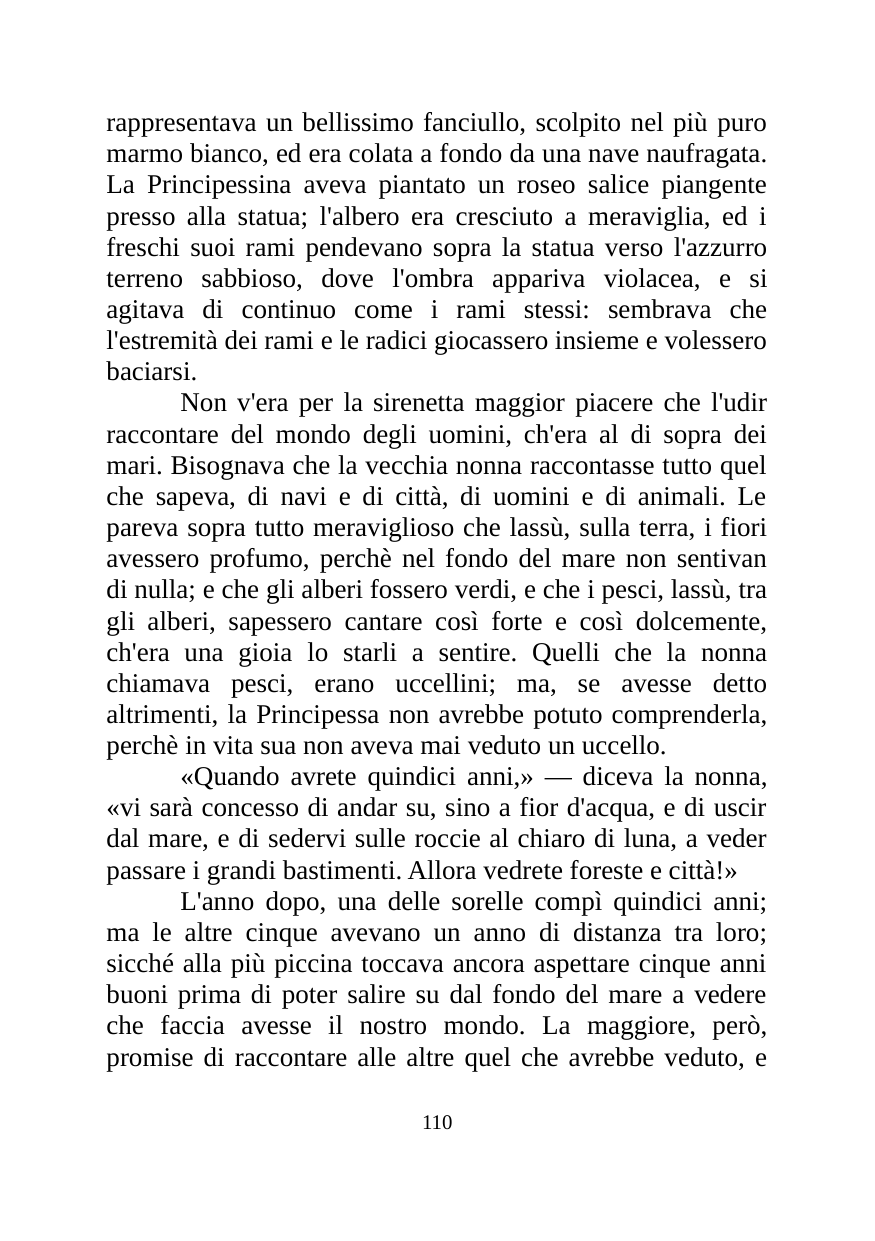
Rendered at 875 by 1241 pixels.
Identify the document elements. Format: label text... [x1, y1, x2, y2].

text «Quando avrete quindici anni,» — diceva la nonna, «vi sarà concesso di andar su, sino a fior d'acqua, e di uscir dal mare, e di sedervi sulle roccie al chiaro di luna, a veder passare i grandi bastimenti. Allora vedrete foreste e città!» [106, 760, 768, 885]
text rappresentava un bellissimo fanciullo, scolpito nel più puro marmo bianco, ed era colata a fondo da una nave naufragata. La Principessina aveva piantato un roseo salice piangente presso alla statua; l'albero era cresciuto a meraviglia, ed i freschi suoi rami pendevano sopra la statua verso l'azzurro terreno sabbioso, dove l'ombra appariva violacea, e si agitava di continuo come i rami stessi: sembrava che l'estremità dei rami e le radici giocassero insieme e volessero baciarsi. [106, 106, 768, 387]
text Non v'era per la sirenetta maggior piacere che l'udir raccontare del mondo degli uomini, ch'era al di sopra dei mari. Bisognava che la vecchia nonna raccontasse tutto quel che sapeva, di navi e di città, di uomini e di animali. Le pareva sopra tutto meraviglioso che lassù, sulla terra, i fiori avessero profumo, perchè nel fondo del mare non sentivan di nulla; e che gli alberi fossero verdi, e che i pesci, lassù, tra gli alberi, sapessero cantare così forte e così dolcemente, ch'era una gioia lo starli a sentire. Quelli che la nonna chiamava pesci, erano uccellini; ma, se avesse detto altrimenti, la Principessa non avrebbe potuto comprenderla, perchè in vita sua non aveva mai veduto un uccello. [106, 387, 768, 760]
text L'anno dopo, una delle sorelle compì quindici anni; ma le altre cinque avevano un anno di distanza tra loro; sicché alla più piccina toccava ancora aspettare cinque anni buoni prima di poter salire su dal fondo del mare a vedere che faccia avesse il nostro mondo. La maggiore, però, promise di raccontare alle altre quel che avrebbe veduto, e [106, 885, 768, 1072]
